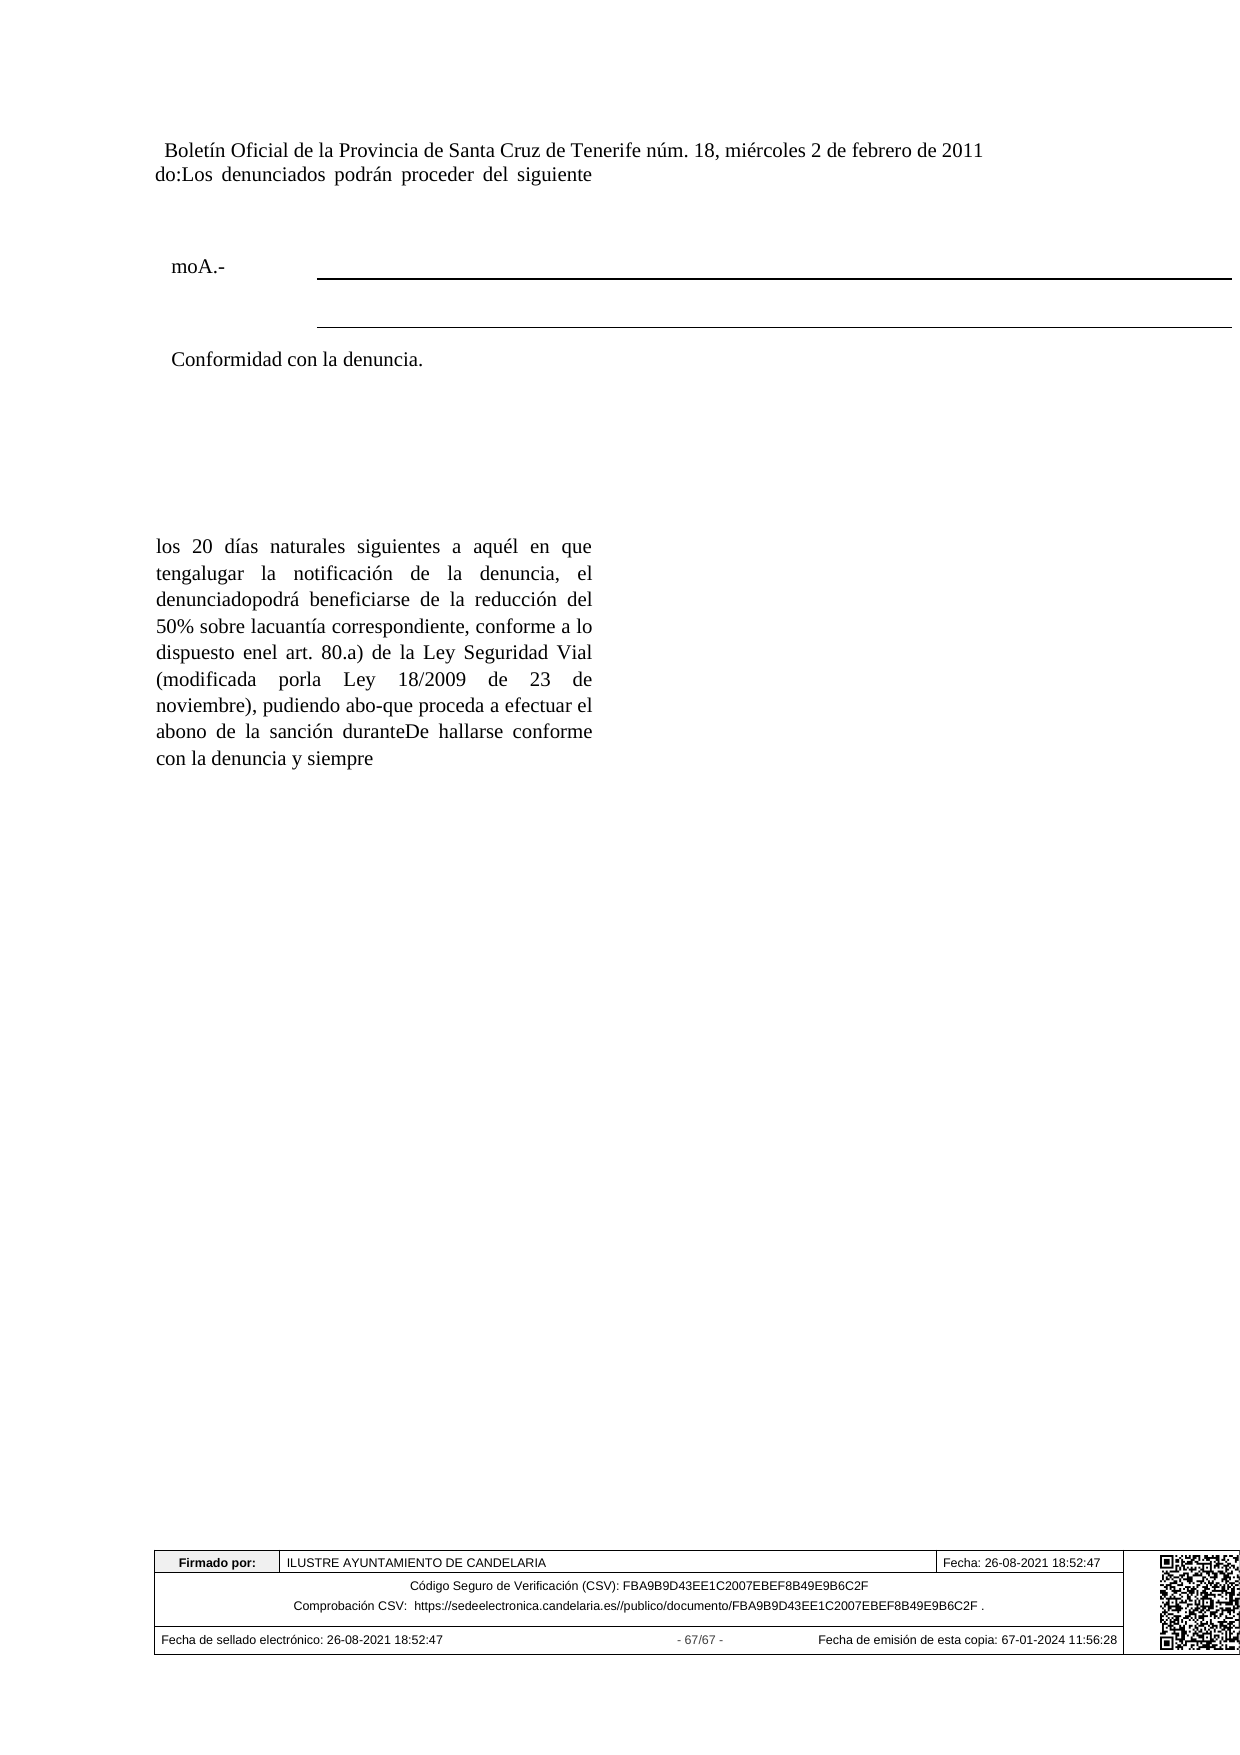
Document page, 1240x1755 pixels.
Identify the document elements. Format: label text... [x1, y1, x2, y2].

text do:Los denunciados podrán proceder del siguiente moA.- Conformidad con la denuncia. [155, 162, 593, 371]
text los 20 días naturales siguientes a aquél en que tengalugar la notificación de la denuncia, el denunciadopodrá beneficiarse de la reducción del 50% sobre lacuantía correspondiente, conforme a lo dispuesto enel art. 80.a) de la Ley Seguridad Vial (modificada porla Ley 18/2009 de 23 de noviembre), pudiendo abo-que proceda a efectuar el abono de la sanción duranteDe hallarse conforme con la denuncia y siempre [156, 534, 593, 770]
